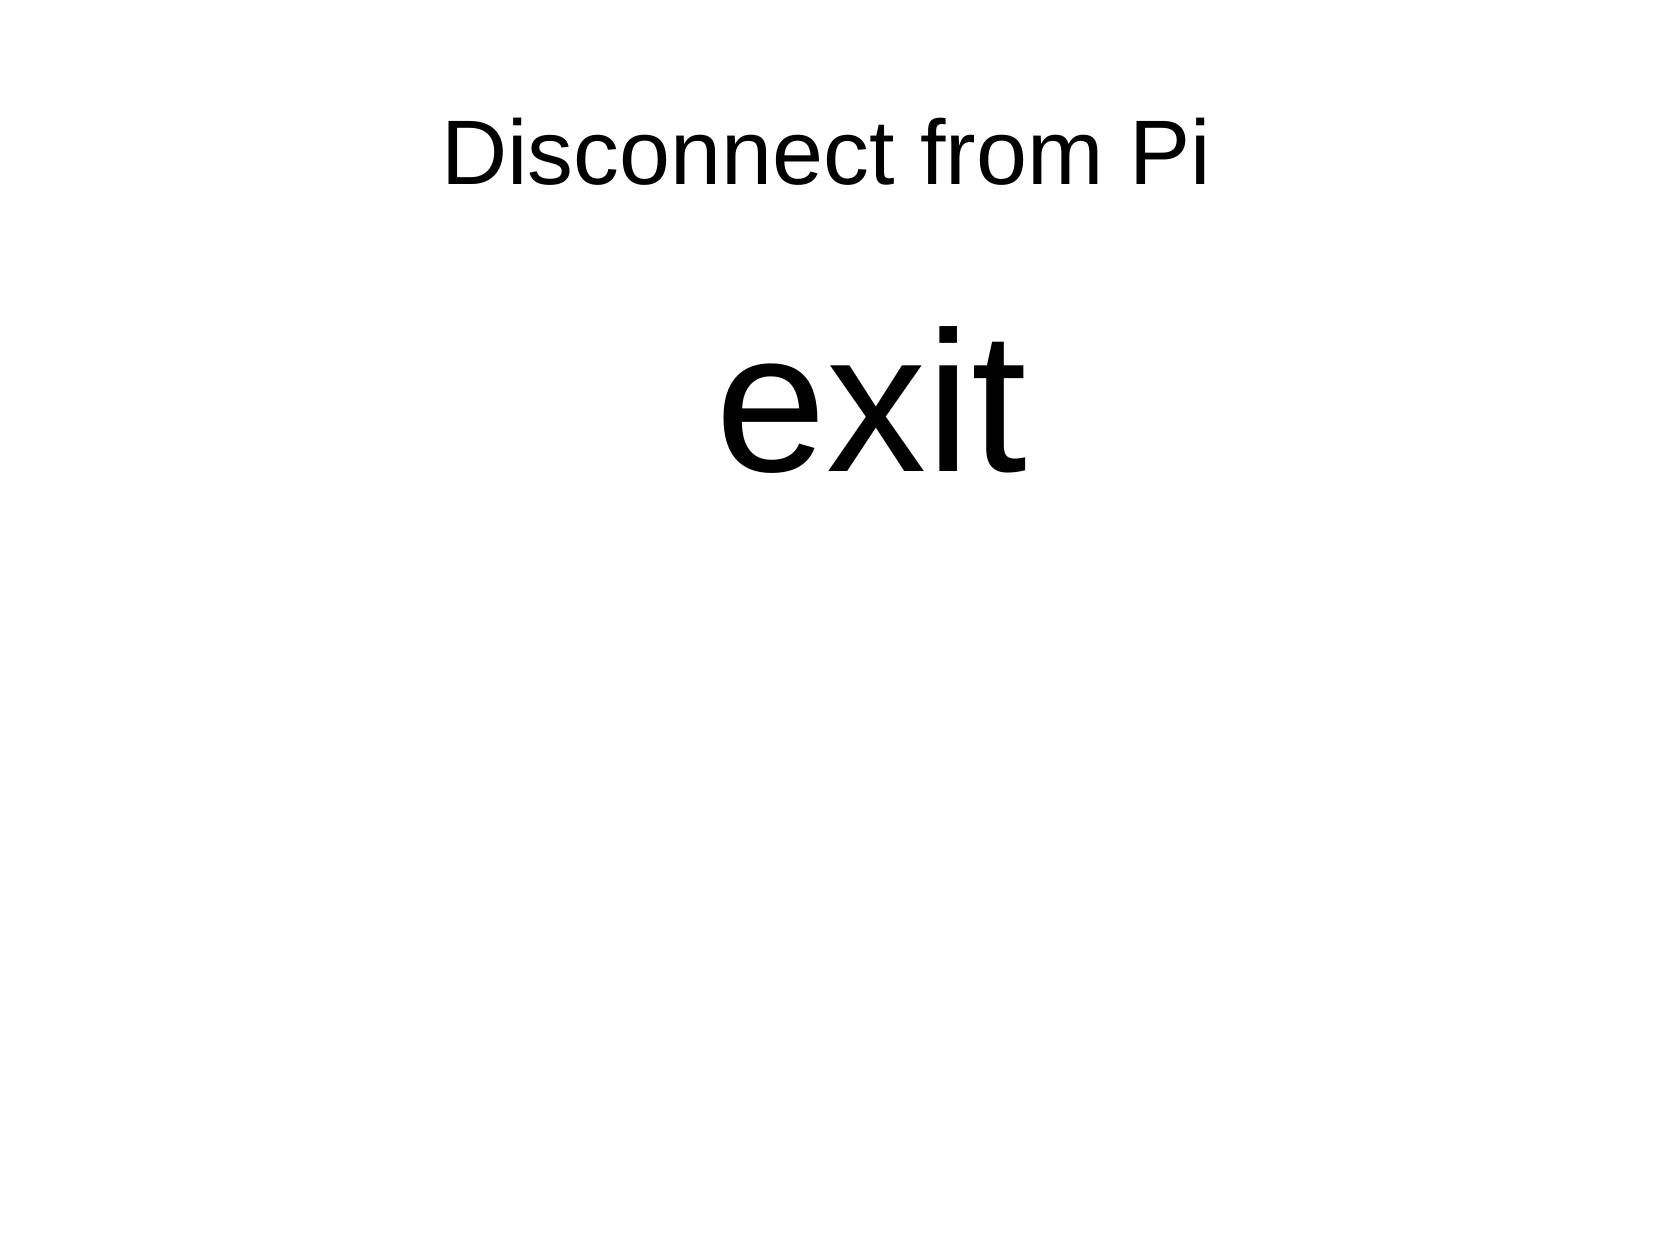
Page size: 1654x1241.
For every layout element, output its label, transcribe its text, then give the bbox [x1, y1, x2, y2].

title Disconnect from Pi [82, 49, 1571, 257]
list exit [82, 290, 1571, 1010]
